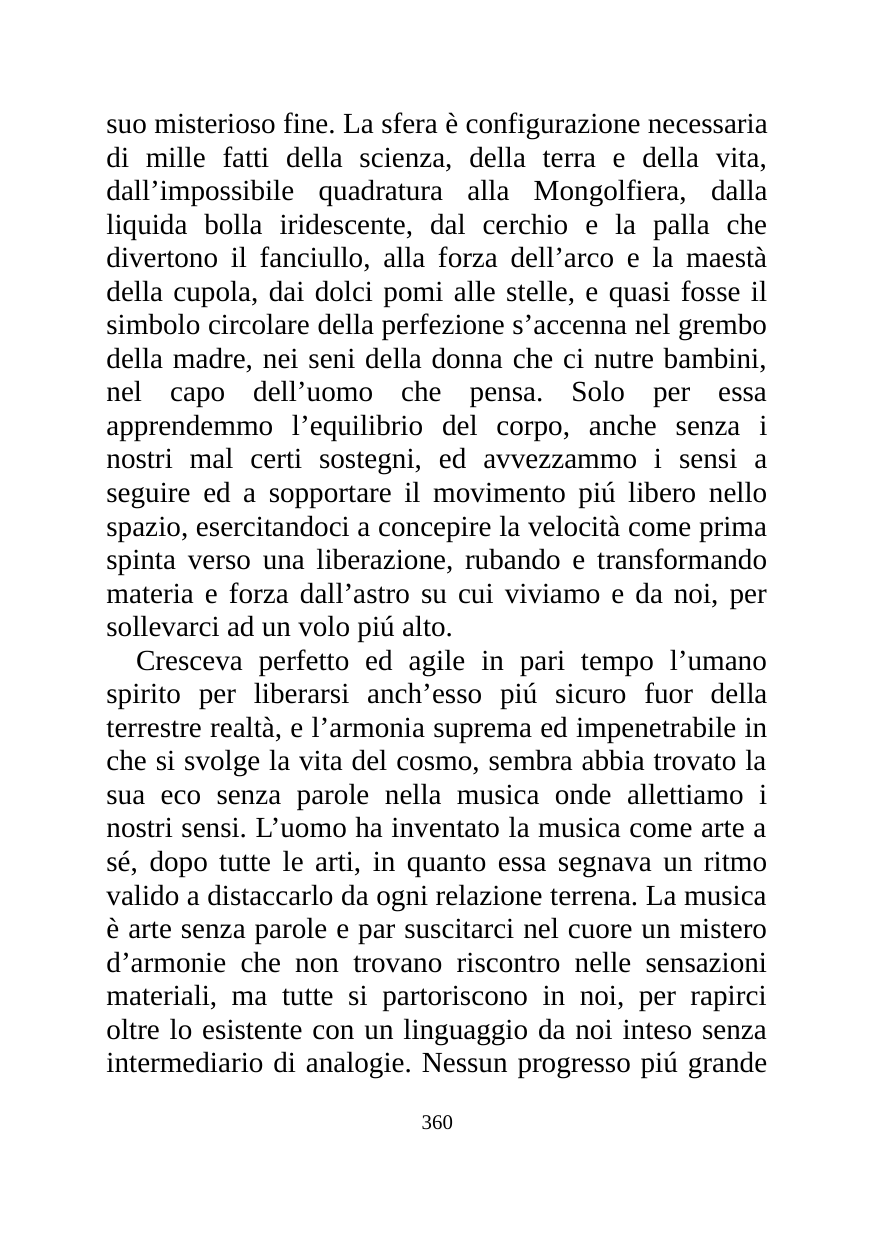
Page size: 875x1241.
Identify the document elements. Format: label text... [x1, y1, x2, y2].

text Cresceva perfetto ed agile in pari tempo l’umano spirito per liberarsi anch’esso piú sicuro fuor della terrestre realtà, e l’armonia suprema ed impenetrabile in che si svolge la vita del cosmo, sembra abbia trovato la sua eco senza parole nella musica onde allettiamo i nostri sensi. L’uomo ha inventato la musica come arte a sé, dopo tutte le arti, in quanto essa segnava un ritmo valido a distaccarlo da ogni relazione terrena. La musica è arte senza parole e par suscitarci nel cuore un mistero d’armonie che non trovano riscontro nelle sensazioni materiali, ma tutte si partoriscono in noi, per rapirci oltre lo esistente con un linguaggio da noi inteso senza intermediario di analogie. Nessun progresso piú grande [106, 643, 768, 1079]
text suo misterioso fine. La sfera è configurazione necessaria di mille fatti della scienza, della terra e della vita, dall’impossibile quadratura alla Mongolfiera, dalla liquida bolla iridescente, dal cerchio e la palla che divertono il fanciullo, alla forza dell’arco e la maestà della cupola, dai dolci pomi alle stelle, e quasi fosse il simbolo circolare della perfezione s’accenna nel grembo della madre, nei seni della donna che ci nutre bambini, nel capo dell’uomo che pensa. Solo per essa apprendemmo l’equilibrio del corpo, anche senza i nostri mal certi sostegni, ed avvezzammo i sensi a seguire ed a sopportare il movimento piú libero nello spazio, esercitandoci a concepire la velocità come prima spinta verso una liberazione, rubando e transformando materia e forza dall’astro su cui viviamo e da noi, per sollevarci ad un volo piú alto. [106, 106, 768, 643]
